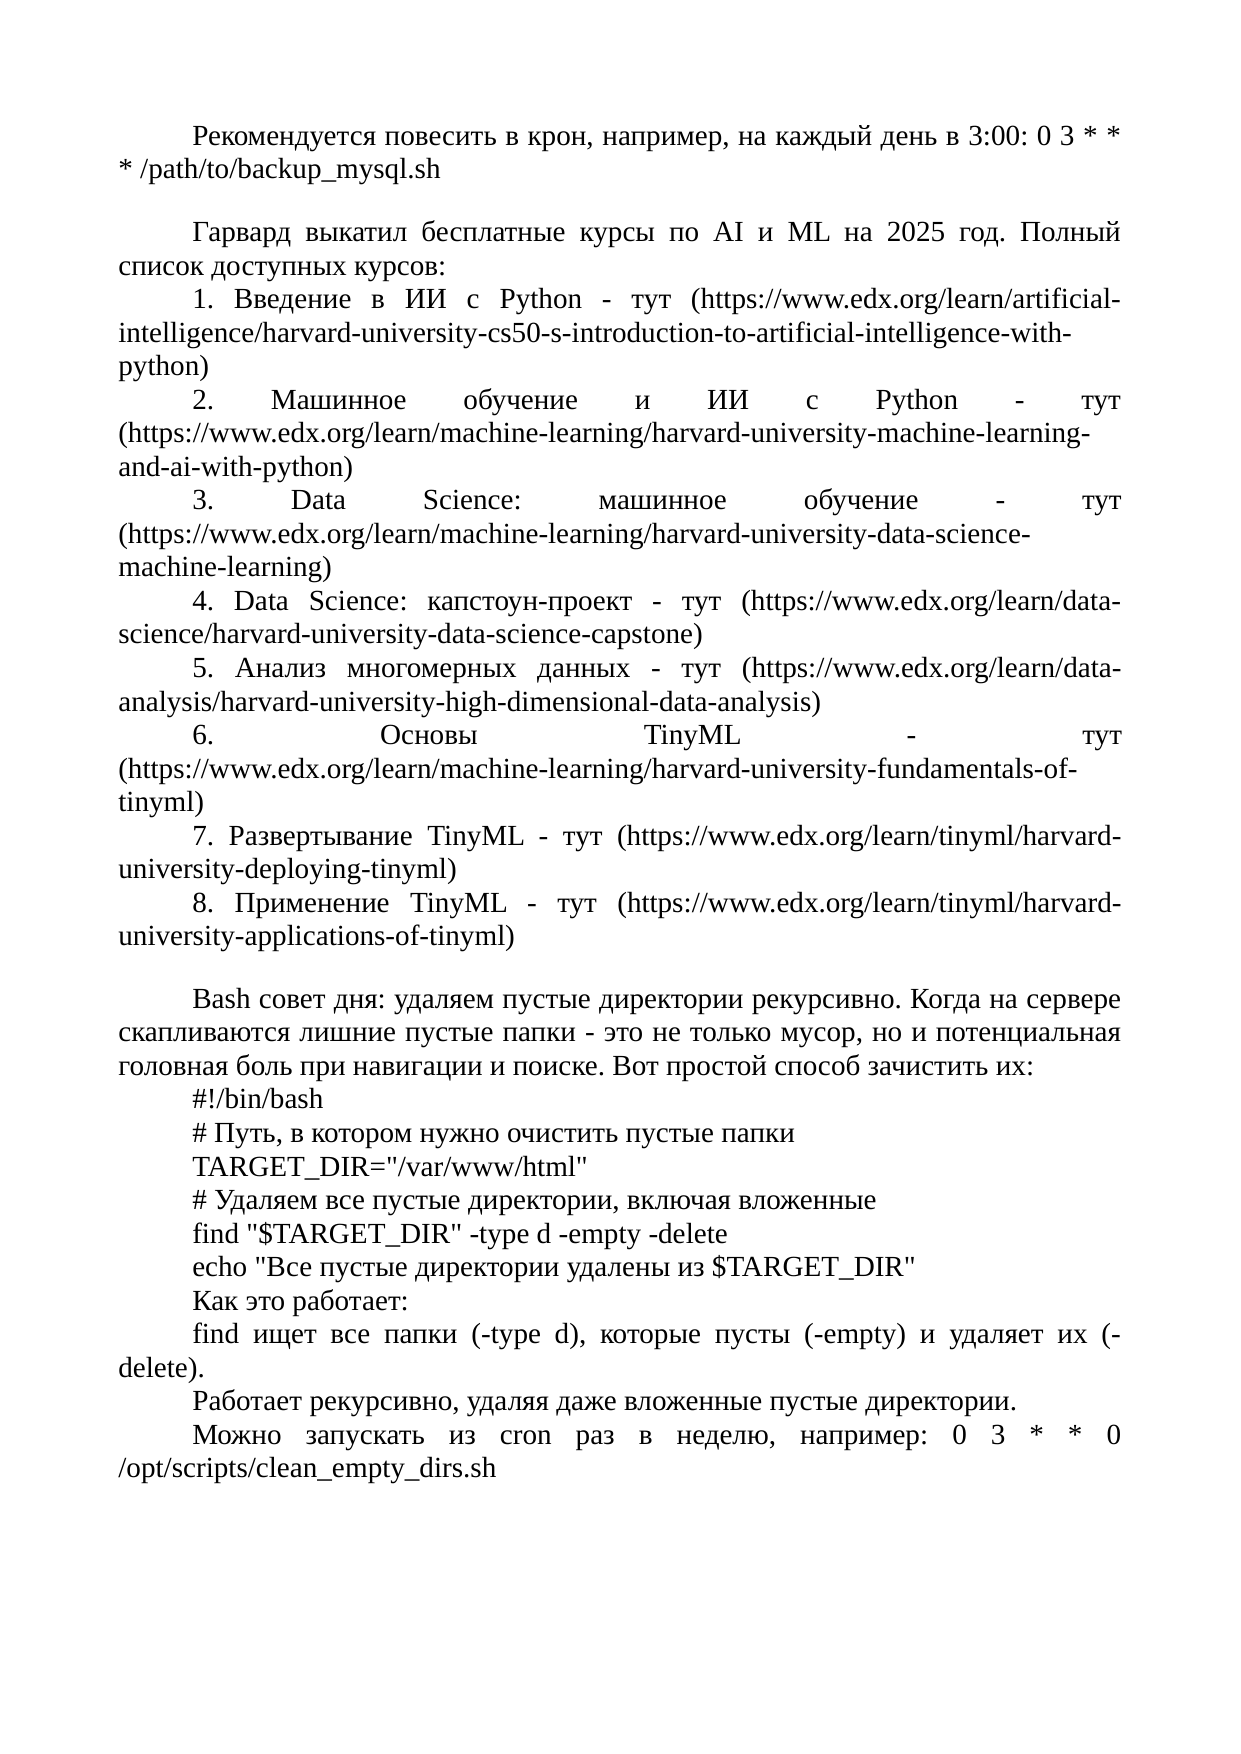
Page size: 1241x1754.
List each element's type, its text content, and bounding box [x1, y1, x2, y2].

text find ищет все папки (-type d), которые пусты (-empty) и удаляет их (-delete). [118, 1316, 1122, 1383]
text 1. Введение в ИИ с Python - тут (https://www.edx.org/learn/artificial-intelligence/harvard-university-cs50-s-introduction-to-artificial-intelligence-with-python) [118, 281, 1122, 382]
text 7. Развертывание TinyML - тут (https://www.edx.org/learn/tinyml/harvard-university-deploying-tinyml) [118, 818, 1122, 885]
text 8. Применение TinyML - тут (https://www.edx.org/learn/tinyml/harvard-university-applications-of-tinyml) [118, 885, 1122, 952]
text 4. Data Science: капстоун-проект - тут (https://www.edx.org/learn/data-science/harvard-university-data-science-capstone) [118, 583, 1122, 650]
text Как это работает: [118, 1283, 1122, 1316]
text echo "Все пустые директории удалены из $TARGET_DIR" [118, 1249, 1122, 1283]
text Гарвард выкатил бесплатные курсы по AI и ML на 2025 год. Полный список доступных курсов: [118, 214, 1122, 281]
text Работает рекурсивно, удаляя даже вложенные пустые директории. [118, 1383, 1122, 1417]
text 5. Анализ многомерных данных - тут (https://www.edx.org/learn/data-analysis/harvard-university-high-dimensional-data-analysis) [118, 650, 1122, 717]
text TARGET_DIR="/var/www/html" [118, 1149, 1122, 1182]
text find "$TARGET_DIR" -type d -empty -delete [118, 1216, 1122, 1249]
text # Путь, в котором нужно очистить пустые папки [118, 1115, 1122, 1149]
text 2. Машинное обучение и ИИ с Python - тут (https://www.edx.org/learn/machine-learning/harvard-university-machine-learning-and-ai-with-python) [118, 382, 1122, 482]
text Можно запускать из cron раз в неделю, например: 0 3 * * 0 /opt/scripts/clean_empty_dirs.sh [118, 1417, 1122, 1484]
text Bash совет дня: удаляем пустые директории рекурсивно. Когда на сервере скапливаются лишние пустые папки - это не только мусор, но и потенциальная головная боль при навигации и поиске. Вот простой способ зачистить их: [118, 981, 1122, 1082]
text 3. Data Science: машинное обучение - тут (https://www.edx.org/learn/machine-learning/harvard-university-data-science-machine-learning) [118, 482, 1122, 583]
text # Удаляем все пустые директории, включая вложенные [118, 1182, 1122, 1216]
text #!/bin/bash [118, 1082, 1122, 1115]
text Рекомендуется повесить в крон, например, на каждый день в 3:00: 0 3 * * * /path/to/backup_mysql.sh [118, 118, 1122, 185]
text 6. Основы TinyML - тут (https://www.edx.org/learn/machine-learning/harvard-university-fundamentals-of-tinyml) [118, 717, 1122, 818]
